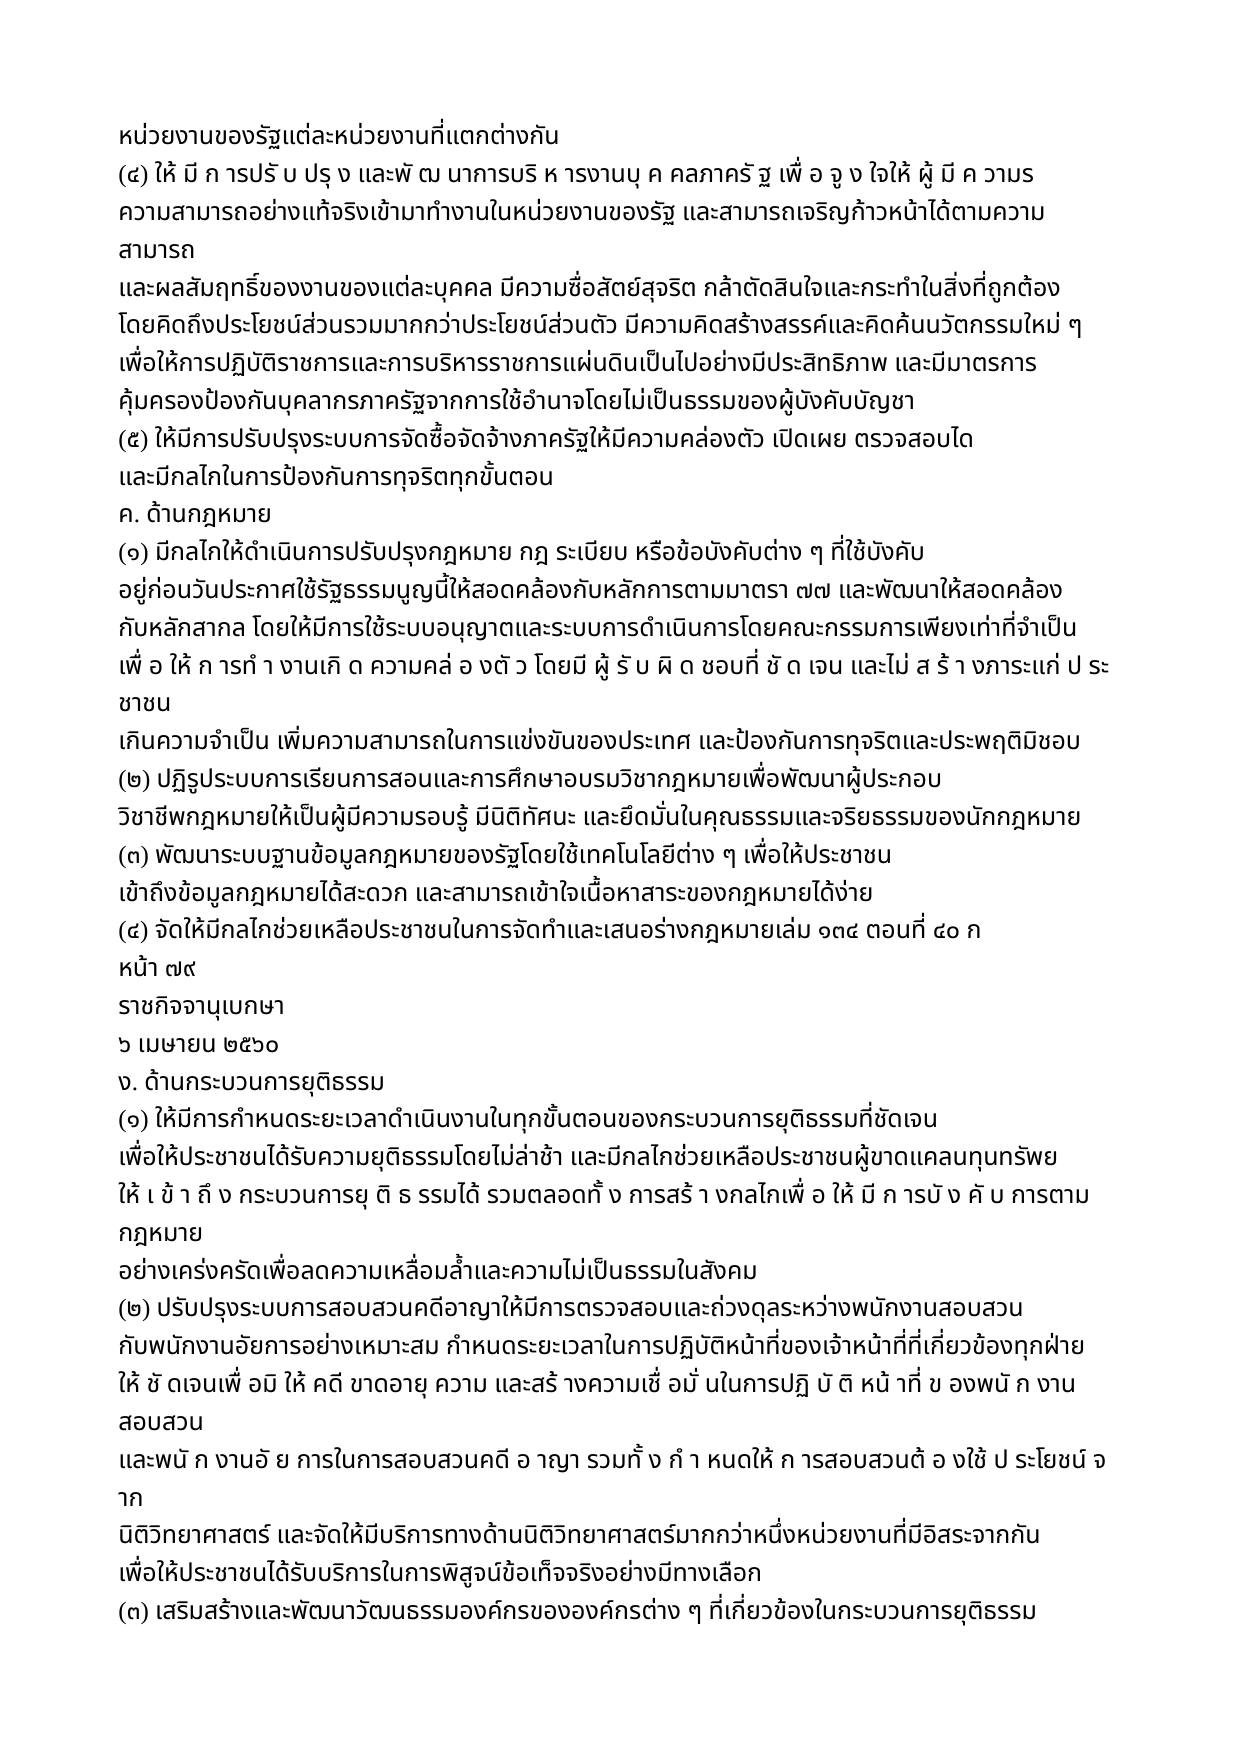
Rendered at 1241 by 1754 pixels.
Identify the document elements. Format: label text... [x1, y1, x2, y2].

text โดยคิดถึงประโยชน์ส่วนรวมมากกว่าประโยชน์ส่วนตัว มีความคิดสร้างสรรค์และคิดค้นนวัตกรรมใหม่ ๆ [118, 307, 1122, 345]
text (๕) ให้มีการปรับปรุงระบบการจัดซื้อจัดจ้างภาครัฐให้มีความคล่องตัว เปิดเผย ตรวจสอบได [118, 421, 1122, 458]
text เพื่อให้ประชาชนได้รับบริการในการพิสูจน์ข้อเท็จจริงอย่างมีทางเลือก [118, 1555, 1122, 1593]
text และผลสัมฤทธิ์ของงานของแต่ละบุคคล มีความซื่อสัตย์สุจริต กล้าตัดสินใจและกระทําในสิ่งที่ถูกต้อง [118, 269, 1122, 307]
text นิติวิทยาศาสตร์ และจัดให้มีบริการทางด้านนิติวิทยาศาสตร์มากกว่าหนึ่งหน่วยงานที่มีอิสระจากกัน [118, 1517, 1122, 1555]
text (๔) จัดให้มีกลไกช่วยเหลือประชาชนในการจัดทําและเสนอร่างกฎหมายเล่ม ๑๓๔ ตอนที่ ๔๐ ก [118, 912, 1122, 950]
text (๒) ปรับปรุงระบบการสอบสวนคดีอาญาให้มีการตรวจสอบและถ่วงดุลระหว่างพนักงานสอบสวน [118, 1290, 1122, 1328]
text หน้า ๗๙ [118, 950, 1122, 988]
text เกินความจําเป็น เพิ่มความสามารถในการแข่งขันของประเทศ และป้องกันการทุจริตและประพฤติมิชอบ [118, 723, 1122, 761]
text ง. ด้านกระบวนการยุติธรรม [118, 1063, 1122, 1101]
text และพนั ก งานอั ย การในการสอบสวนคดี อ าญา รวมทั้ ง กํ า หนดให้ ก ารสอบสวนต้ อ งใช้ ป ระโยชน์ จ าก [118, 1442, 1122, 1517]
text (๓) เสริมสร้างและพัฒนาวัฒนธรรมองค์กรขององค์กรต่าง ๆ ที่เกี่ยวข้องในกระบวนการยุติธรรม [118, 1593, 1122, 1631]
text หน่วยงานของรัฐแต่ละหน่วยงานที่แตกต่างกัน [118, 118, 1122, 156]
text เพื่อให้การปฏิบัติราชการและการบริหารราชการแผ่นดินเป็นไปอย่างมีประสิทธิภาพ และมีมาตรการ [118, 345, 1122, 383]
text คุ้มครองป้องกันบุคลากรภาครัฐจากการใช้อํานาจโดยไม่เป็นธรรมของผู้บังคับบัญชา [118, 383, 1122, 421]
text (๔) ให้ มี ก ารปรั บ ปรุ ง และพั ฒ นาการบริ ห ารงานบุ ค คลภาครั ฐ เพื่ อ จู ง ใจให้ ผู้ มี ค วามร [118, 156, 1122, 194]
text (๓) พัฒนาระบบฐานข้อมูลกฎหมายของรัฐโดยใช้เทคโนโลยีต่าง ๆ เพื่อให้ประชาชน [118, 837, 1122, 874]
text ให้ ชั ดเจนเพื่ อมิ ให้ คดี ขาดอายุ ความ และสร้ างความเชื่ อมั่ นในการปฏิ บั ติ หน้ าที่ ข องพนั ก งานสอบสวน [118, 1366, 1122, 1442]
text ค. ด้านกฎหมาย [118, 496, 1122, 534]
text ราชกิจจานุเบกษา [118, 988, 1122, 1026]
text ความสามารถอย่างแท้จริงเข้ามาทํางานในหน่วยงานของรัฐ และสามารถเจริญก้าวหน้าได้ตามความสามารถ [118, 194, 1122, 269]
text (๒) ปฏิรูประบบการเรียนการสอนและการศึกษาอบรมวิชากฎหมายเพื่อพัฒนาผู้ประกอบ [118, 761, 1122, 799]
text (๑) มีกลไกให้ดําเนินการปรับปรุงกฎหมาย กฎ ระเบียบ หรือข้อบังคับต่าง ๆ ที่ใช้บังคับ [118, 534, 1122, 572]
text วิชาชีพกฎหมายให้เป็นผู้มีความรอบรู้ มีนิติทัศนะ และยึดมั่นในคุณธรรมและจริยธรรมของนักกฎหมาย [118, 799, 1122, 837]
text ให้ เ ข้ า ถึ ง กระบวนการยุ ติ ธ รรมได้ รวมตลอดทั้ ง การสร้ า งกลไกเพื่ อ ให้ มี ก ารบั ง คั บ การตามกฎหมาย [118, 1177, 1122, 1252]
text กับพนักงานอัยการอย่างเหมาะสม กําหนดระยะเวลาในการปฏิบัติหน้าที่ของเจ้าหน้าที่ที่เกี่ยวข้องทุกฝ่าย [118, 1328, 1122, 1366]
text เพื่อให้ประชาชนได้รับความยุติธรรมโดยไม่ล่าช้า และมีกลไกช่วยเหลือประชาชนผู้ขาดแคลนทุนทรัพย [118, 1139, 1122, 1177]
text และมีกลไกในการป้องกันการทุจริตทุกขั้นตอน [118, 458, 1122, 496]
text อย่างเคร่งครัดเพื่อลดความเหลื่อมล้ําและความไม่เป็นธรรมในสังคม [118, 1252, 1122, 1290]
text ๖ เมษายน ๒๕๖๐ [118, 1026, 1122, 1063]
text (๑) ให้มีการกําหนดระยะเวลาดําเนินงานในทุกขั้นตอนของกระบวนการยุติธรรมที่ชัดเจน [118, 1101, 1122, 1139]
text เพื่ อ ให้ ก ารทํ า งานเกิ ด ความคล่ อ งตั ว โดยมี ผู้ รั บ ผิ ด ชอบที่ ชั ด เจน และไม่ ส ร้ า งภาระแก่ ป ระชาชน [118, 647, 1122, 723]
text เข้าถึงข้อมูลกฎหมายได้สะดวก และสามารถเข้าใจเนื้อหาสาระของกฎหมายได้ง่าย [118, 874, 1122, 912]
text กับหลักสากล โดยให้มีการใช้ระบบอนุญาตและระบบการดําเนินการโดยคณะกรรมการเพียงเท่าที่จําเป็น [118, 610, 1122, 647]
text อยู่ก่อนวันประกาศใช้รัฐธรรมนูญนี้ให้สอดคล้องกับหลักการตามมาตรา ๗๗ และพัฒนาให้สอดคล้อง [118, 572, 1122, 610]
